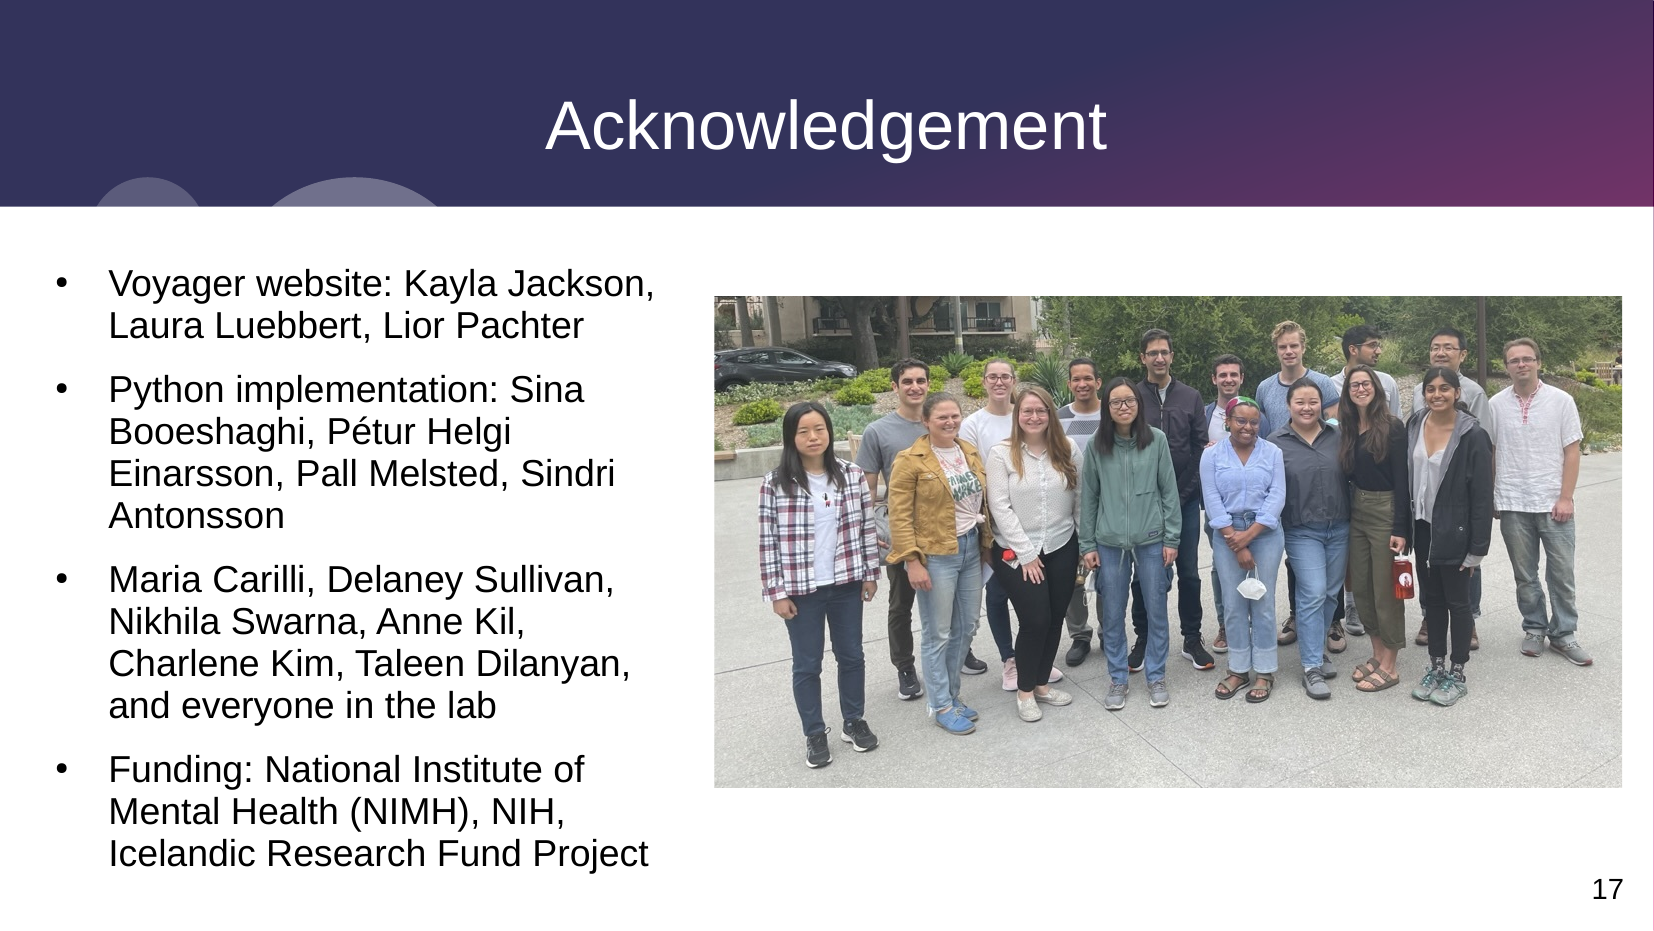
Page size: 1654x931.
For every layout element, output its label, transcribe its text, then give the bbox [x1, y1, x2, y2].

title Acknowledgement [88, 44, 1565, 207]
picture [714, 296, 1623, 788]
list Voyager website: Kayla Jackson, Laura Luebbert, Lior Pachter Python implementation: Sina Booeshaghi, Pétur Helgi Einarsson, Pall Melsted, Sindri Antonsson Maria Carilli, Delaney Sullivan, Nikhila Swarna, Anne Kil, Charlene Kim, Taleen Dilanyan, and everyone in the lab Funding: National Institute of Mental Health (NIMH), NIH, Icelandic Research Fund Project [37, 262, 676, 901]
